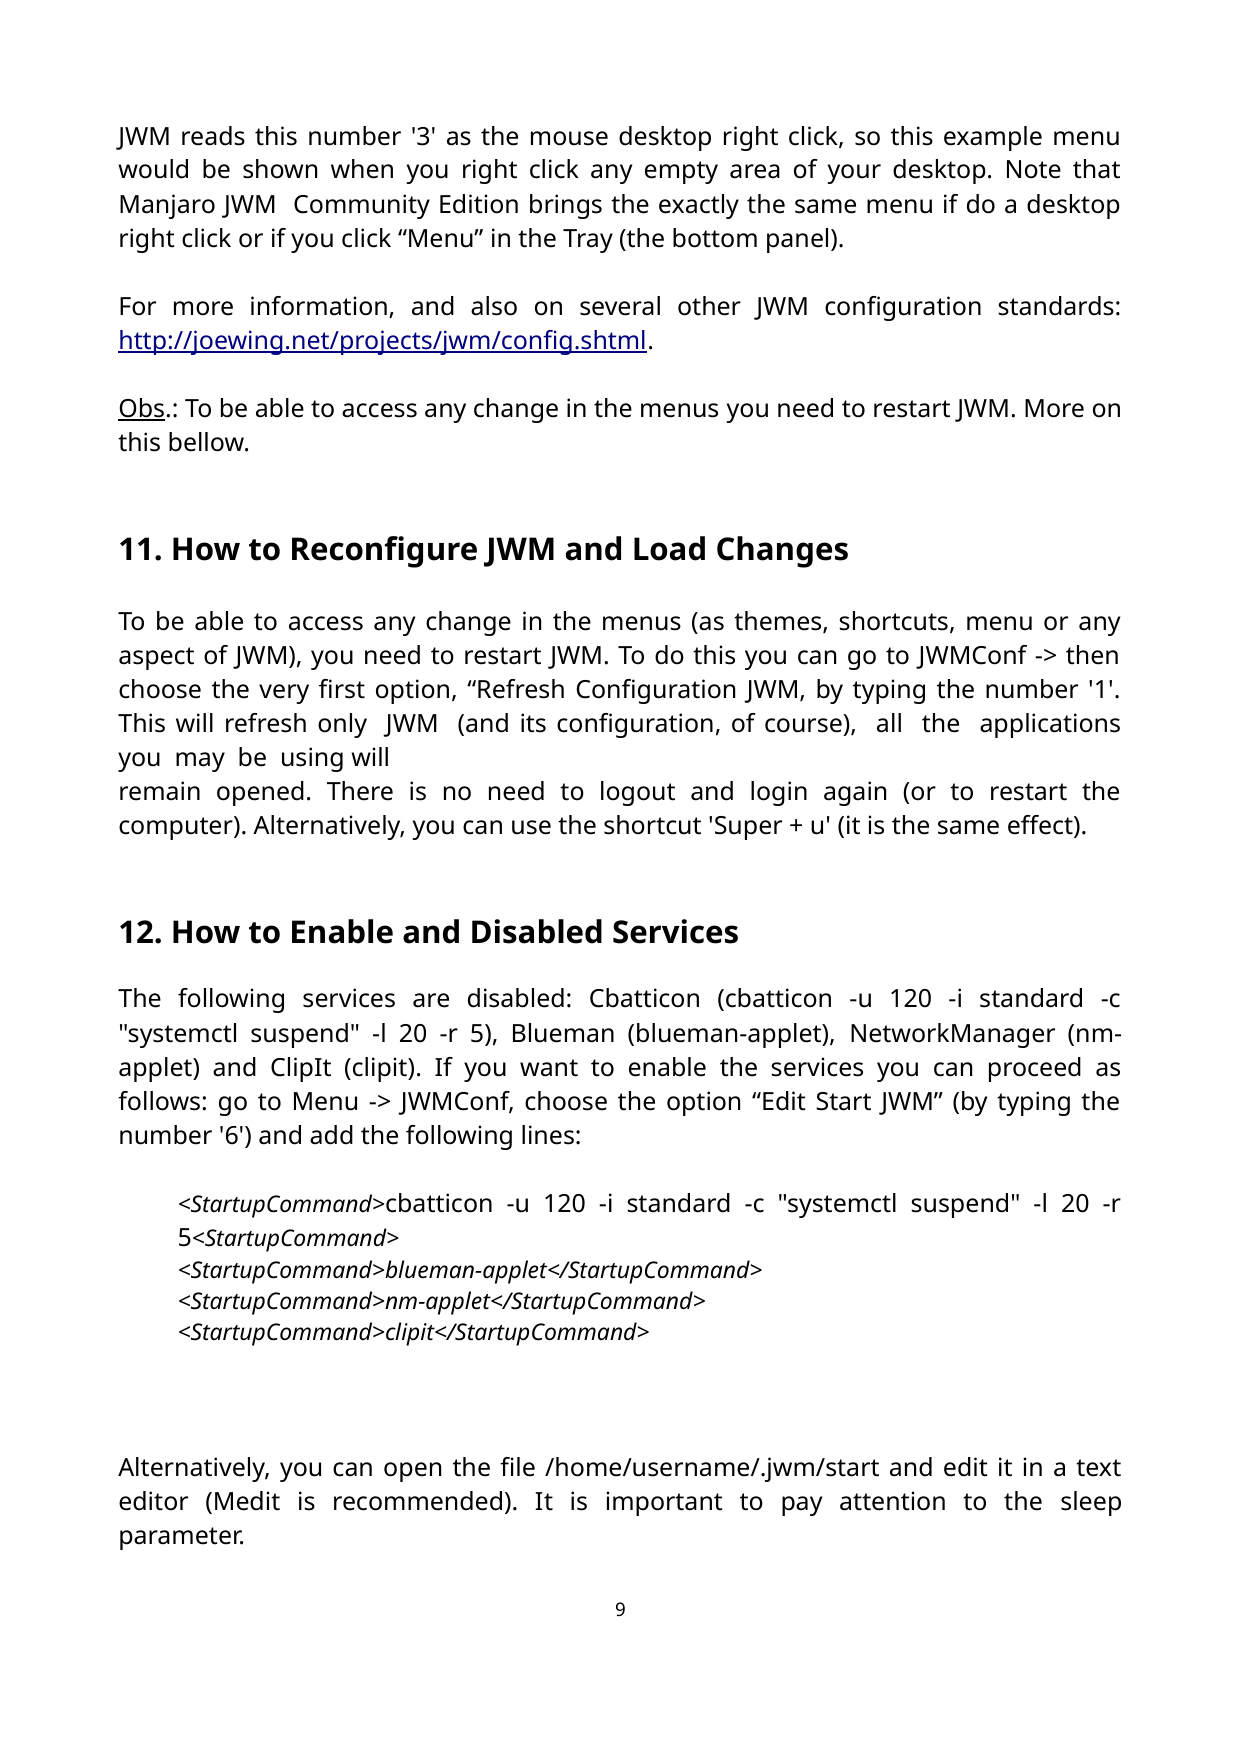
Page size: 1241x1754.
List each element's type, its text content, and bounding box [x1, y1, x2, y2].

text remain opened. There is no need to logout and login again (or to restart the computer). Alternatively, you can use the shortcut 'Super + u' (it is the same effect). [118, 774, 1122, 842]
text To be able to access any change in the menus (as themes, shortcuts, menu or any aspect of JWM), you need to restart JWM. To do this you can go to JWMConf -> then choose the very first option, “Refresh Configuration JWM, by typing the number '1'. This will refresh only JWM (and its configuration, of course), all the applications you may be using will [118, 603, 1122, 774]
text <StartupCommand>blueman-applet</StartupCommand> [177, 1254, 1122, 1285]
subtitle 12. How to Enable and Disabled Services [118, 910, 1122, 953]
text Obs.: To be able to access any change in the menus you need to restart JWM. More on this bellow. [118, 391, 1122, 459]
text Alternatively, you can open the file /home/username/.jwm/start and edit it in a text editor (Medit is recommended). It is important to pay attention to the sleep parameter. [118, 1449, 1122, 1552]
text <StartupCommand>cbatticon -u 120 -i standard -c "systemctl suspend" -l 20 -r 5<StartupCommand> [177, 1186, 1122, 1254]
subtitle 11. How to Reconfigure JWM and Load Changes [118, 527, 1122, 569]
text For more information, and also on several other JWM configuration standards: http://joewing.net/projects/jwm/config.shtml. [118, 288, 1122, 357]
text <StartupCommand>nm-applet</StartupCommand> [177, 1285, 1122, 1316]
text <StartupCommand>clipit</StartupCommand> [177, 1316, 1122, 1347]
text JWM reads this number '3' as the mouse desktop right click, so this example menu would be shown when you right click any empty area of your desktop. Note that Manjaro JWM Community Edition brings the exactly the same menu if do a desktop right click or if you click “Menu” in the Tray (the bottom panel). [118, 118, 1122, 254]
text The following services are disabled: Cbatticon (cbatticon -u 120 -i standard -c "systemctl suspend" -l 20 -r 5), Blueman (blueman-applet), NetworkManager (nm-applet) and ClipIt (clipit). If you want to enable the services you can proceed as follows: go to Menu -> JWMConf, choose the option “Edit Start JWM” (by typing the number '6') and add the following lines: [118, 981, 1122, 1151]
